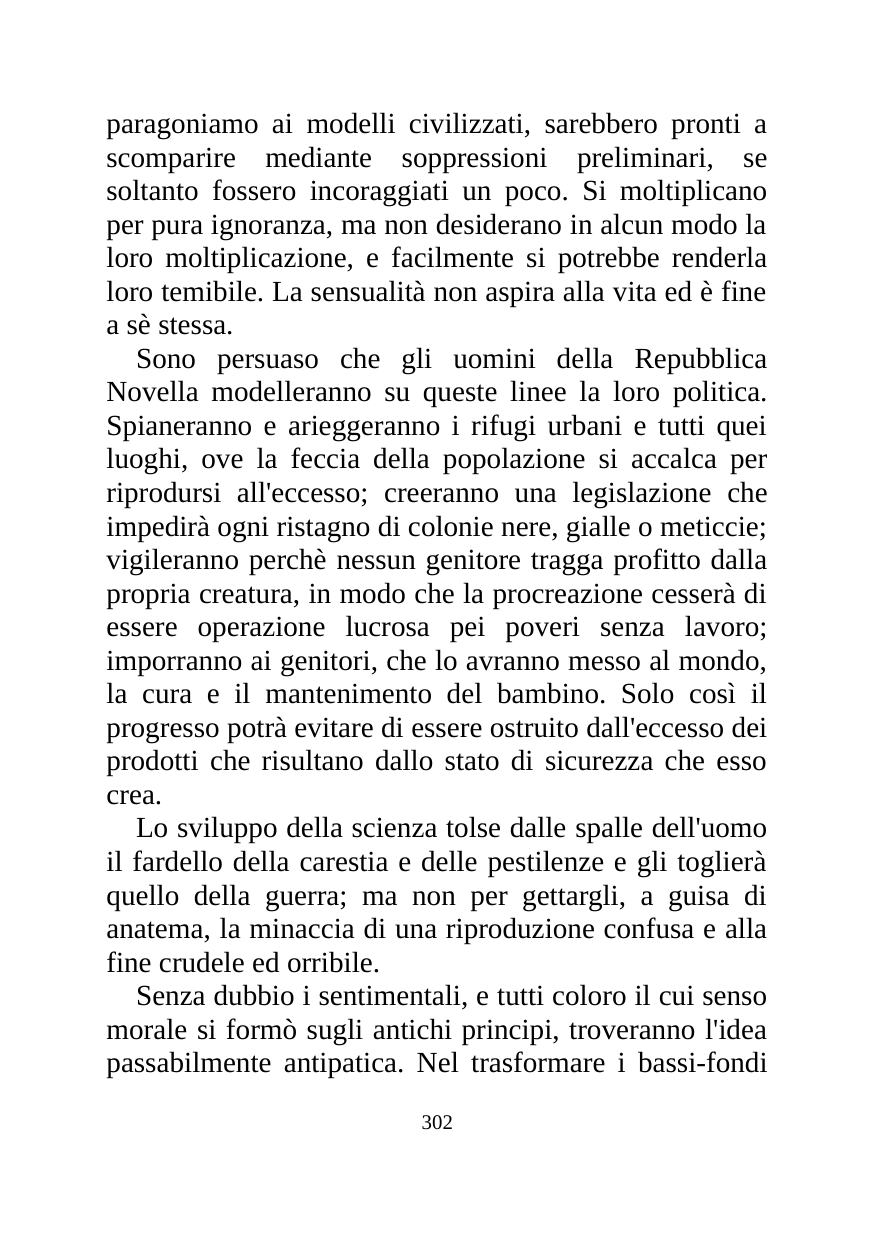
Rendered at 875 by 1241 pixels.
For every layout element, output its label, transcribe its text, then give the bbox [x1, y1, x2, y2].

text Lo sviluppo della scienza tolse dalle spalle dell'uomo il fardello della carestia e delle pestilenze e gli toglierà quello della guerra; ma non per gettargli, a guisa di anatema, la minaccia di una riproduzione confusa e alla fine crudele ed orribile. [106, 811, 768, 978]
text Senza dubbio i sentimentali, e tutti coloro il cui senso morale si formò sugli antichi principi, troveranno l'idea passabilmente antipatica. Nel trasformare i bassi-fondi [106, 978, 768, 1079]
text paragoniamo ai modelli civilizzati, sarebbero pronti a scomparire mediante soppressioni preliminari, se soltanto fossero incoraggiati un poco. Si moltiplicano per pura ignoranza, ma non desiderano in alcun modo la loro moltiplicazione, e facilmente si potrebbe renderla loro temibile. La sensualità non aspira alla vita ed è fine a sè stessa. [106, 106, 768, 341]
text Sono persuaso che gli uomini della Repubblica Novella modelleranno su queste linee la loro politica. Spianeranno e arieggeranno i rifugi urbani e tutti quei luoghi, ove la feccia della popolazione si accalca per riprodursi all'eccesso; creeranno una legislazione che impedirà ogni ristagno di colonie nere, gialle o meticcie; vigileranno perchè nessun genitore tragga profitto dalla propria creatura, in modo che la procreazione cesserà di essere operazione lucrosa pei poveri senza lavoro; imporranno ai genitori, che lo avranno messo al mondo, la cura e il mantenimento del bambino. Solo così il progresso potrà evitare di essere ostruito dall'eccesso dei prodotti che risultano dallo stato di sicurezza che esso crea. [106, 341, 768, 811]
